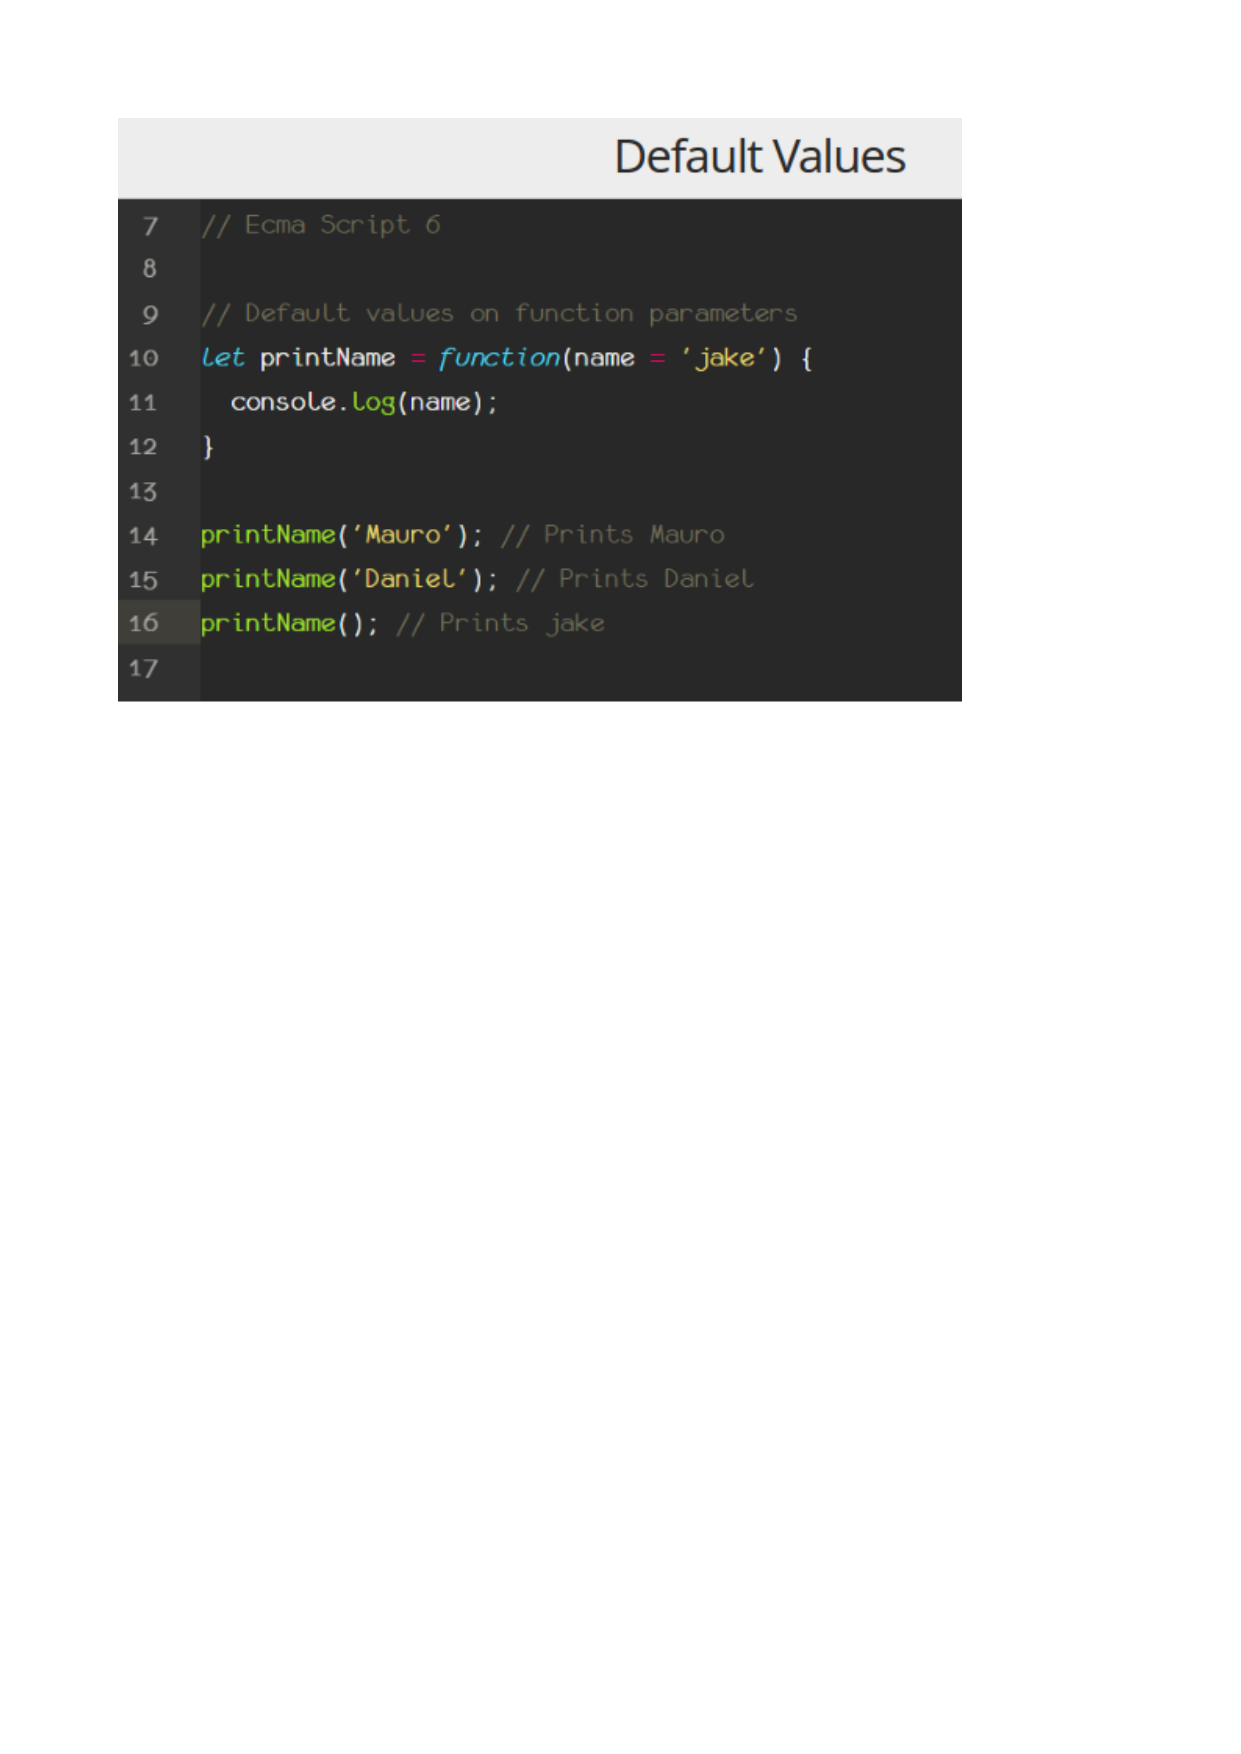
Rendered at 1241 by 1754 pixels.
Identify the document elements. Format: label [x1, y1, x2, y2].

picture [118, 118, 962, 719]
